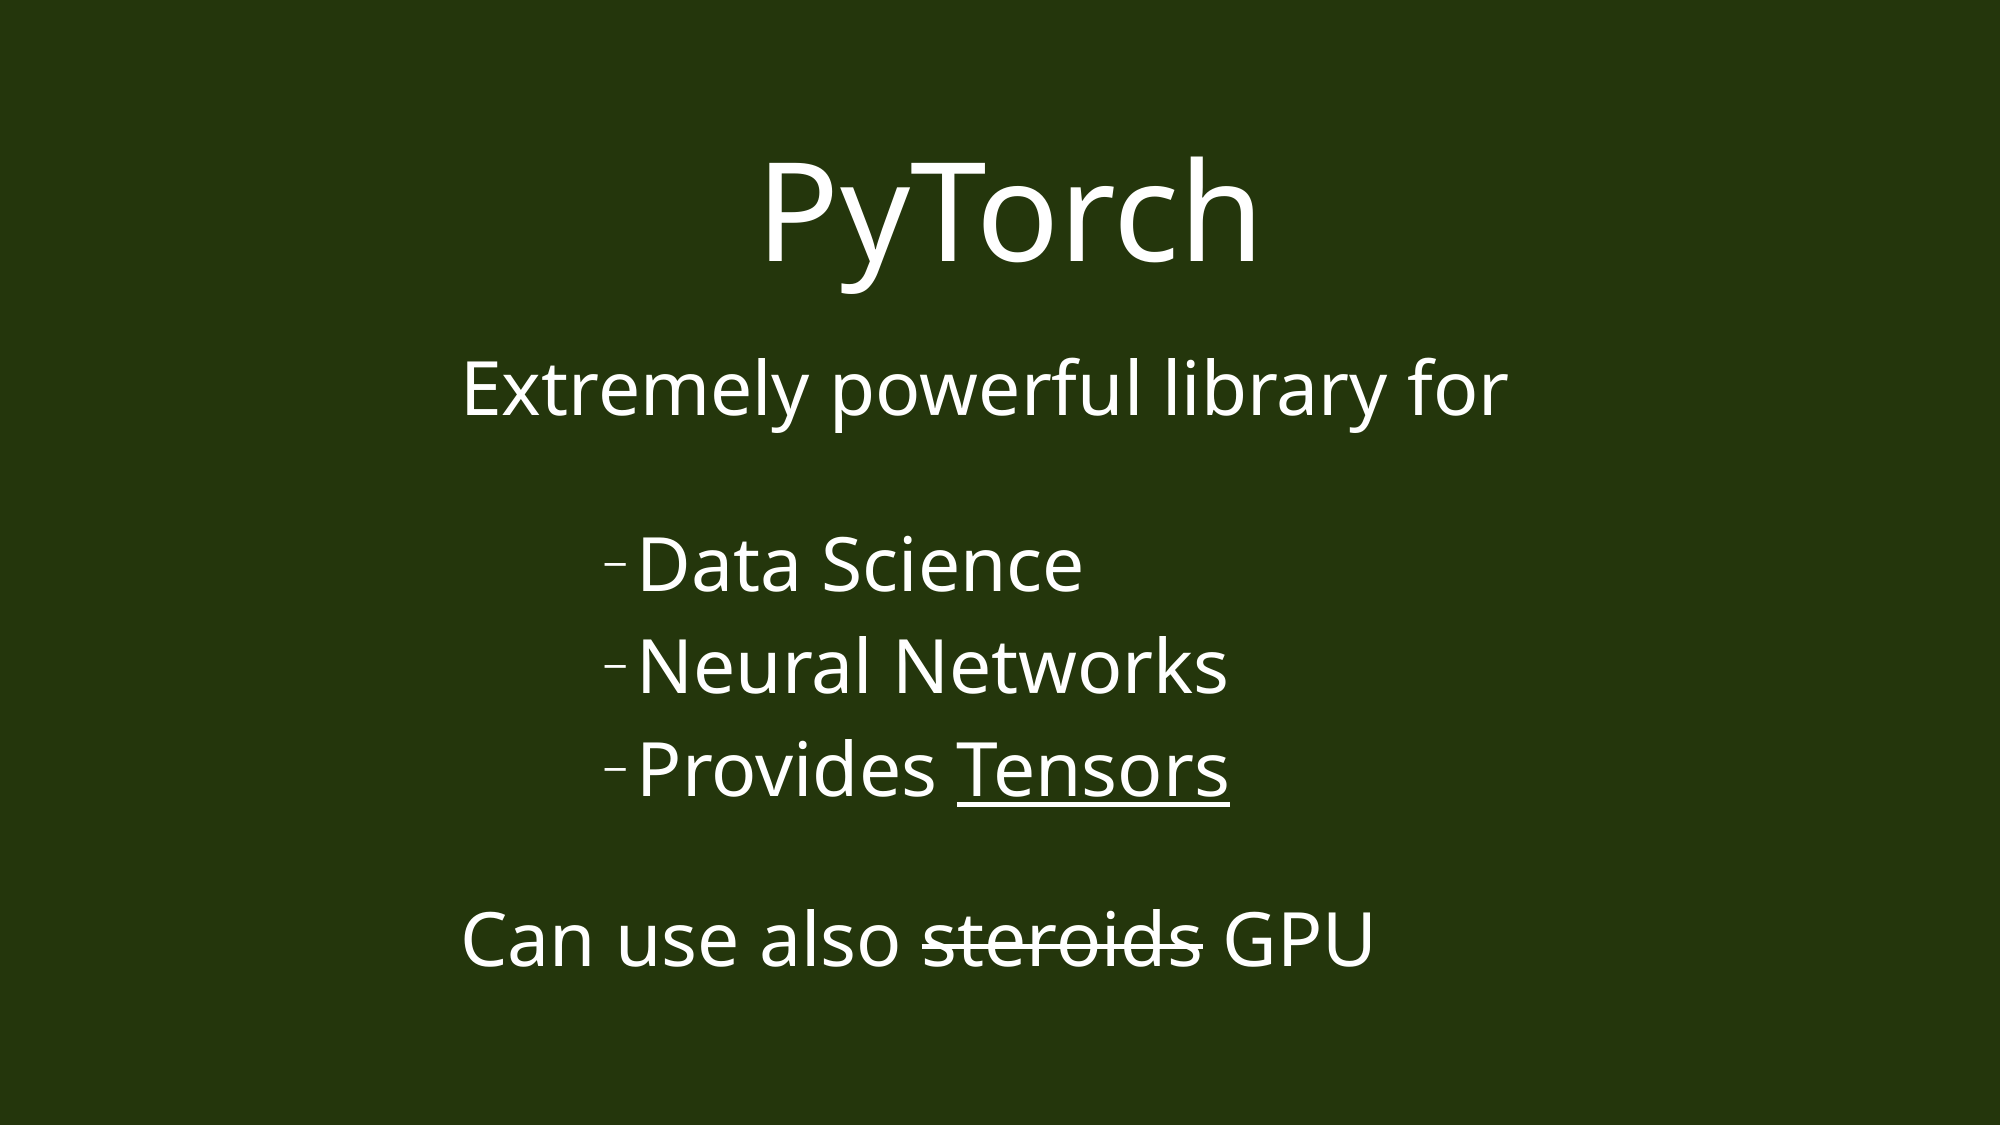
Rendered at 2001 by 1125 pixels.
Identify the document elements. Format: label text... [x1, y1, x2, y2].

text_box PyTorch [742, 106, 1258, 287]
text_box Extremely powerful library for Data Science Neural Networks Provides Tensors Can use also steroids GPU [445, 327, 1572, 999]
